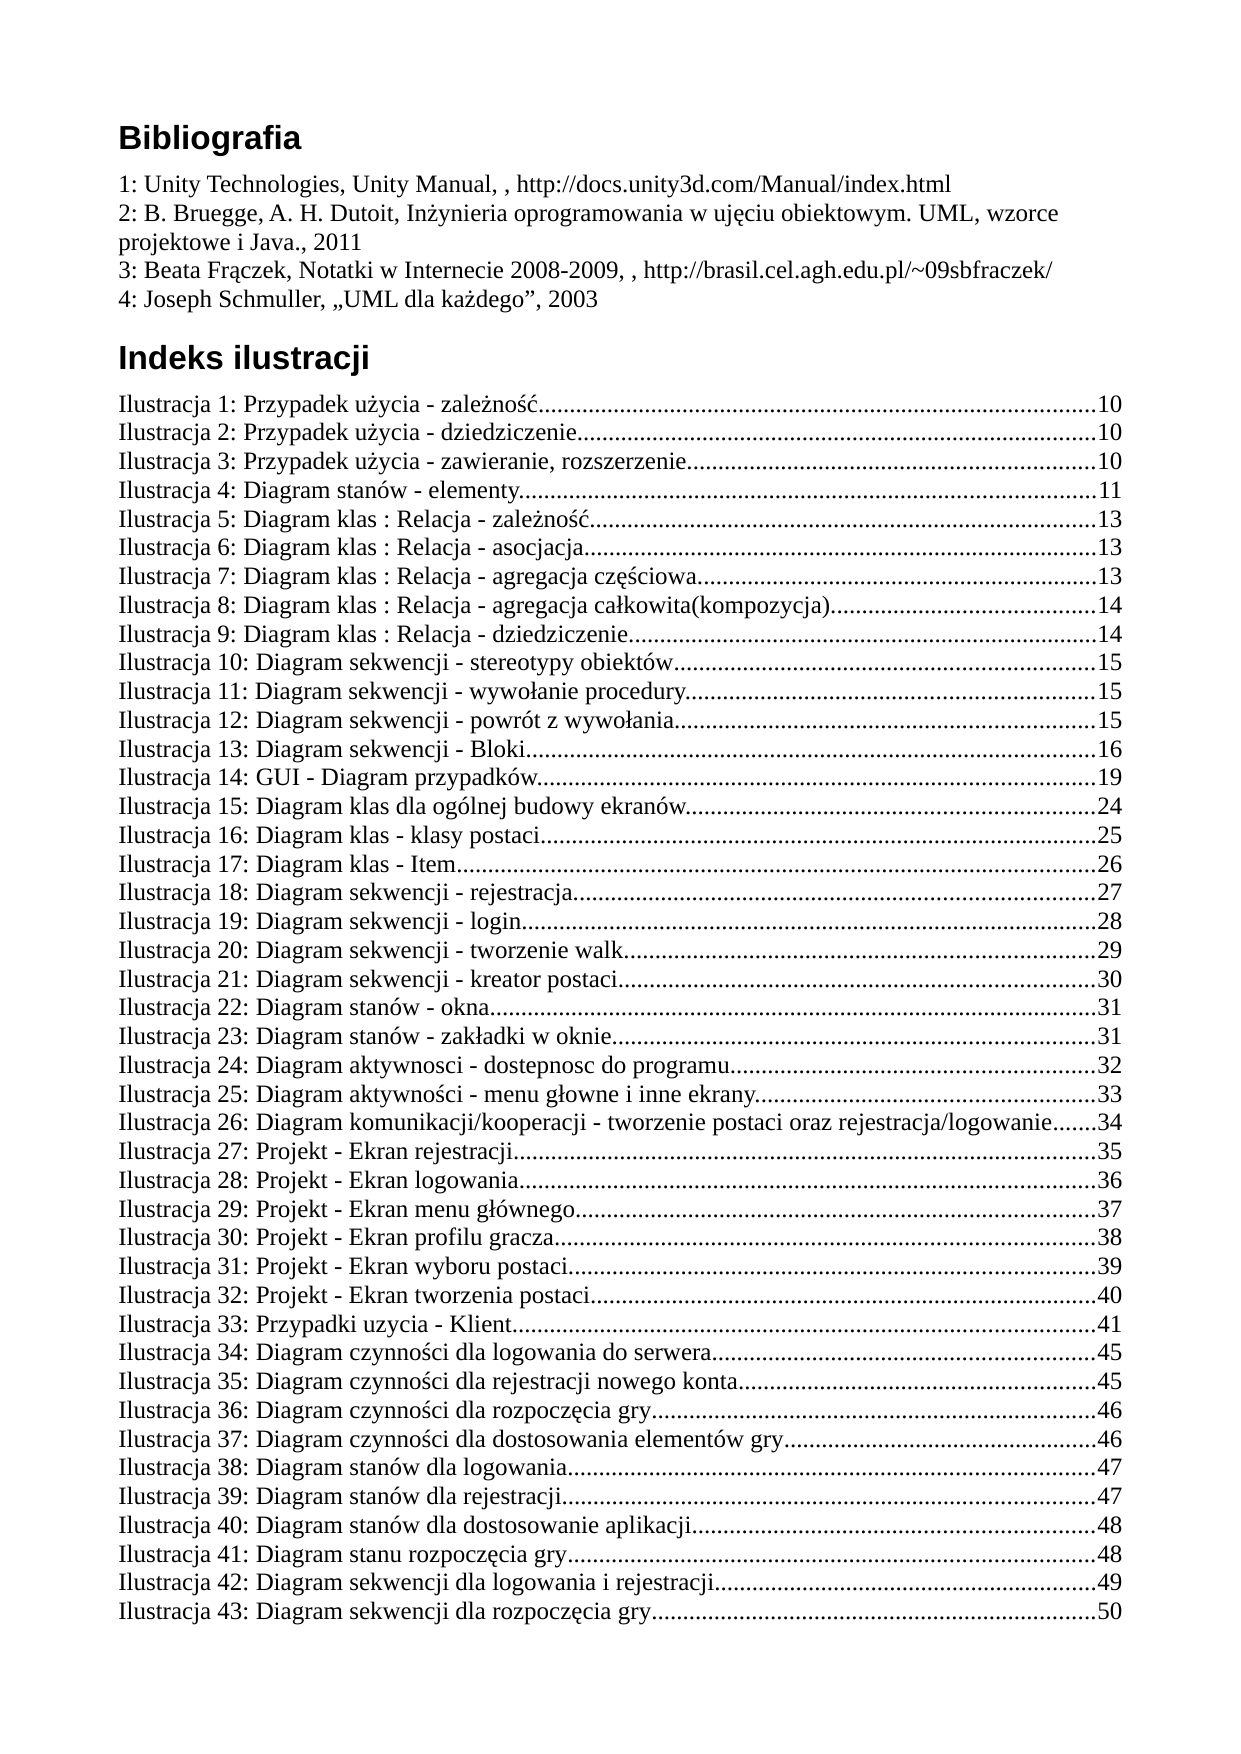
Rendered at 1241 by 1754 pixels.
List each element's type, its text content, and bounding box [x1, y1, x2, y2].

text Ilustracja 41: Diagram stanu rozpoczęcia gry 48 [118, 1539, 1122, 1567]
text Ilustracja 6: Diagram klas : Relacja - asocjacja. 13 [118, 532, 1122, 561]
text Ilustracja 32: Projekt - Ekran tworzenia postaci. 40 [118, 1280, 1122, 1309]
text Ilustracja 1: Przypadek użycia - zależność. 10 [118, 389, 1122, 417]
text Ilustracja 7: Diagram klas : Relacja - agregacja częściowa. 13 [118, 561, 1122, 590]
text Ilustracja 35: Diagram czynności dla rejestracji nowego konta 45 [118, 1366, 1122, 1395]
text Ilustracja 34: Diagram czynności dla logowania do serwera 45 [118, 1337, 1122, 1366]
text Ilustracja 8: Diagram klas : Relacja - agregacja całkowita(kompozycja). 14 [118, 590, 1122, 619]
text 3: Beata Frączek, Notatki w Internecie 2008-2009, , http://brasil.cel.agh.edu.pl/~09sbfraczek/ [118, 255, 1122, 284]
text Ilustracja 5: Diagram klas : Relacja - zależność. 13 [118, 504, 1122, 532]
text Ilustracja 24: Diagram aktywnosci - dostepnosc do programu. 32 [118, 1050, 1122, 1079]
text Ilustracja 11: Diagram sekwencji - wywołanie procedury. 15 [118, 676, 1122, 705]
text 2: B. Bruegge, A. H. Dutoit, Inżynieria oprogramowania w ujęciu obiektowym. UML, wzorce projektowe i Java., 2011 [118, 198, 1122, 255]
text Ilustracja 13: Diagram sekwencji - Bloki 16 [118, 734, 1122, 762]
text Ilustracja 39: Diagram stanów dla rejestracji. 47 [118, 1481, 1122, 1510]
text Ilustracja 21: Diagram sekwencji - kreator postaci. 30 [118, 964, 1122, 992]
text 1: Unity Technologies, Unity Manual, , http://docs.unity3d.com/Manual/index.html [118, 169, 1122, 198]
text Ilustracja 33: Przypadki uzycia - Klient 41 [118, 1309, 1122, 1337]
text Ilustracja 27: Projekt - Ekran rejestracji. 35 [118, 1136, 1122, 1165]
text Ilustracja 26: Diagram komunikacji/kooperacji - tworzenie postaci oraz rejestracja/logowanie 34 [118, 1107, 1122, 1136]
text Ilustracja 12: Diagram sekwencji - powrót z wywołania. 15 [118, 705, 1122, 734]
text Ilustracja 4: Diagram stanów - elementy. 11 [118, 475, 1122, 504]
text Ilustracja 23: Diagram stanów - zakładki w oknie. 31 [118, 1021, 1122, 1050]
text Ilustracja 29: Projekt - Ekran menu głównego. 37 [118, 1194, 1122, 1222]
text Ilustracja 36: Diagram czynności dla rozpoczęcia gry 46 [118, 1395, 1122, 1424]
text Ilustracja 14: GUI - Diagram przypadków. 19 [118, 762, 1122, 791]
text Ilustracja 20: Diagram sekwencji - tworzenie walk. 29 [118, 935, 1122, 964]
text Ilustracja 43: Diagram sekwencji dla rozpoczęcia gry 50 [118, 1596, 1122, 1625]
text Ilustracja 16: Diagram klas - klasy postaci 25 [118, 820, 1122, 849]
text Ilustracja 25: Diagram aktywności - menu głowne i inne ekrany. 33 [118, 1079, 1122, 1107]
text Ilustracja 9: Diagram klas : Relacja - dziedziczenie. 14 [118, 619, 1122, 647]
text Ilustracja 15: Diagram klas dla ogólnej budowy ekranów. 24 [118, 791, 1122, 820]
text Ilustracja 19: Diagram sekwencji - login. 28 [118, 906, 1122, 935]
text Ilustracja 2: Przypadek użycia - dziedziczenie. 10 [118, 417, 1122, 446]
text Ilustracja 22: Diagram stanów - okna. 31 [118, 992, 1122, 1021]
text Ilustracja 38: Diagram stanów dla logowania. 47 [118, 1452, 1122, 1481]
text Ilustracja 3: Przypadek użycia - zawieranie, rozszerzenie. 10 [118, 446, 1122, 475]
text Ilustracja 17: Diagram klas - Item 26 [118, 849, 1122, 877]
text Ilustracja 42: Diagram sekwencji dla logowania i rejestracji 49 [118, 1567, 1122, 1596]
text Ilustracja 40: Diagram stanów dla dostosowanie aplikacji 48 [118, 1510, 1122, 1539]
text 4: Joseph Schmuller, „UML dla każdego”, 2003 [118, 284, 1122, 313]
text Ilustracja 10: Diagram sekwencji - stereotypy obiektów 15 [118, 647, 1122, 676]
text Ilustracja 28: Projekt - Ekran logowania. 36 [118, 1165, 1122, 1194]
text Ilustracja 18: Diagram sekwencji - rejestracja. 27 [118, 877, 1122, 906]
text Ilustracja 31: Projekt - Ekran wyboru postaci. 39 [118, 1251, 1122, 1280]
subtitle Bibliografia [118, 118, 1122, 157]
text Ilustracja 30: Projekt - Ekran profilu gracza. 38 [118, 1222, 1122, 1251]
text Ilustracja 37: Diagram czynności dla dostosowania elementów gry 46 [118, 1424, 1122, 1452]
subtitle Indeks ilustracji [118, 338, 1122, 376]
